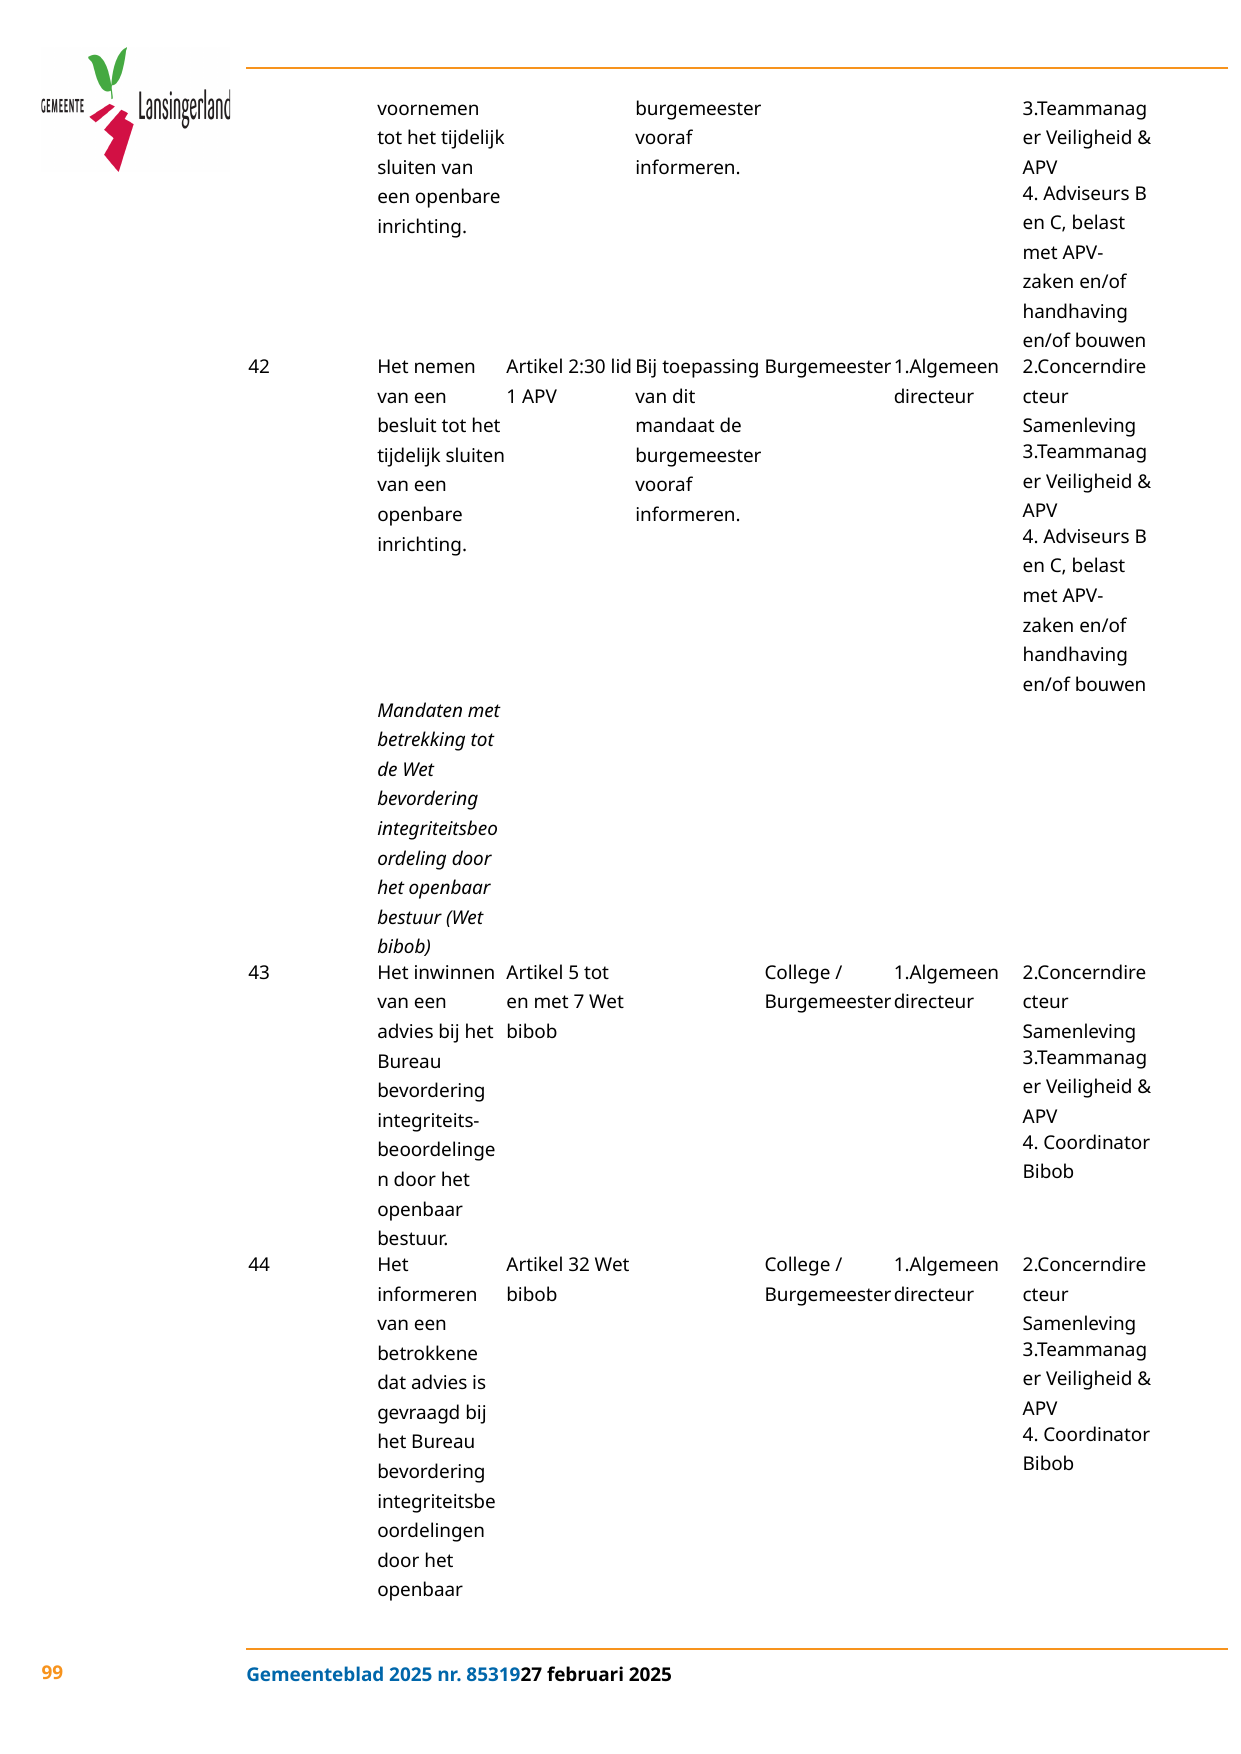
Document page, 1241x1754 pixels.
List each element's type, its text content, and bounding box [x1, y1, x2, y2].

table_cell Artikel 5 tot en met 7 Wet bibob [506, 959, 635, 1251]
table_cell 2.Concerndirecteur Samenleving [1023, 959, 1152, 1044]
table_cell 42 [248, 353, 377, 697]
table_cell 4. Adviseurs B en C, belast met APV-zaken en/of handhaving en/of bouwen [1023, 180, 1152, 353]
table_cell 2.Concerndirecteur Samenleving [1023, 1251, 1152, 1336]
table_cell Artikel 2:30 lid 1 APV [506, 353, 635, 697]
table_cell [1023, 697, 1152, 959]
table_cell [248, 95, 377, 353]
table_cell [635, 697, 764, 959]
table_cell 1.Algemeen directeur [894, 1251, 1022, 1602]
table_cell burgemeester vooraf informeren. [635, 95, 764, 353]
table_cell 44 [248, 1251, 377, 1602]
table_cell [764, 697, 893, 959]
table_cell Het inwinnen van een advies bij het Bureau bevordering integriteits-beoordelingen door het openbaar bestuur. [377, 959, 506, 1251]
table_cell 3.Teammanager Veiligheid & APV [1023, 1336, 1152, 1421]
table_cell [248, 697, 377, 959]
table_cell Bij toepassing van dit mandaat de burgemeester vooraf informeren. [635, 353, 764, 697]
table_cell 1.Algemeen directeur [894, 353, 1022, 697]
table_cell 3.Teammanager Veiligheid & APV [1023, 1044, 1152, 1129]
table_cell [635, 1251, 764, 1602]
picture [41, 47, 231, 172]
table_cell Burgemeester [764, 353, 893, 697]
table_cell 4. Coordinator Bibob [1023, 1129, 1152, 1251]
table_cell College / Burgemeester [764, 1251, 893, 1602]
table_cell College / Burgemeester [764, 959, 893, 1251]
table_cell Het informeren van een betrokkene dat advies is gevraagd bij het Bureau bevordering integriteitsbeoordelingen door het openbaar [377, 1251, 506, 1602]
table_cell 4. Adviseurs B en C, belast met APV-zaken en/of handhaving en/of bouwen [1023, 523, 1152, 697]
table_cell [894, 95, 1022, 353]
table_cell 3.Teammanager Veiligheid & APV [1023, 95, 1152, 180]
table_cell 43 [248, 959, 377, 1251]
table_cell Mandaten met betrekking tot de Wet bevordering integriteitsbeoordeling door het openbaar bestuur (Wet bibob) [377, 697, 506, 959]
table_cell [764, 95, 893, 353]
table_cell 2.Concerndirecteur Samenleving [1023, 353, 1152, 438]
table_cell Artikel 32 Wet bibob [506, 1251, 635, 1602]
table_cell 3.Teammanager Veiligheid & APV [1023, 438, 1152, 523]
table_cell Het nemen van een besluit tot het tijdelijk sluiten van een openbare inrichting. [377, 353, 506, 697]
table_cell 1.Algemeen directeur [894, 959, 1022, 1251]
table_cell [506, 697, 635, 959]
table_cell [635, 959, 764, 1251]
table_cell [506, 95, 635, 353]
table_cell [894, 697, 1022, 959]
table_cell voornemen tot het tijdelijk sluiten van een openbare inrichting. [377, 95, 506, 353]
table_cell 4. Coordinator Bibob [1023, 1421, 1152, 1602]
